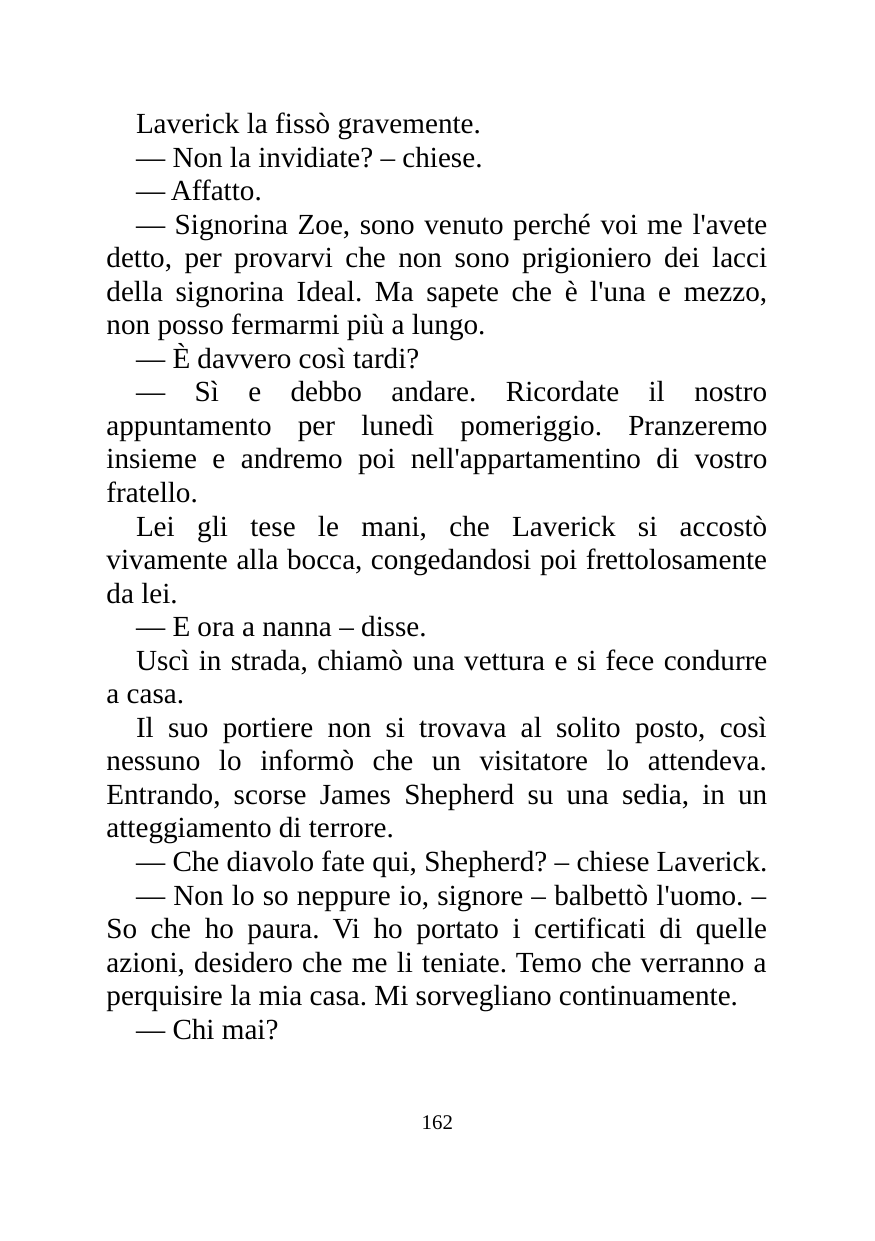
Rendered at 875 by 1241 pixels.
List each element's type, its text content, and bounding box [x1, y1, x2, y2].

text — Non lo so neppure io, signore – balbettò l'uomo. – So che ho paura. Vi ho portato i certificati di quelle azioni, desidero che me li teniate. Temo che verranno a perquisire la mia casa. Mi sorvegliano continuamente. [106, 878, 768, 1012]
text Lei gli tese le mani, che Laverick si accostò vivamente alla bocca, congedandosi poi frettolosamente da lei. [106, 509, 768, 609]
text Uscì in strada, chiamò una vettura e si fece condurre a casa. [106, 643, 768, 710]
text — Non la invidiate? – chiese. [106, 140, 768, 173]
text — Sì e debbo andare. Ricordate il nostro appuntamento per lunedì pomeriggio. Pranzeremo insieme e andremo poi nell'appartamentino di vostro fratello. [106, 374, 768, 509]
text — È davvero così tardi? [106, 341, 768, 374]
text Laverick la fissò gravemente. [106, 106, 768, 140]
text — E ora a nanna – disse. [106, 609, 768, 643]
text — Chi mai? [106, 1012, 768, 1045]
text Il suo portiere non si trovava al solito posto, così nessuno lo informò che un visitatore lo attendeva. Entrando, scorse James Shepherd su una sedia, in un atteggiamento di terrore. [106, 710, 768, 844]
text — Che diavolo fate qui, Shepherd? – chiese Laverick. [106, 844, 768, 878]
text — Signorina Zoe, sono venuto perché voi me l'avete detto, per provarvi che non sono prigioniero dei lacci della signorina Ideal. Ma sapete che è l'una e mezzo, non posso fermarmi più a lungo. [106, 207, 768, 341]
text — Affatto. [106, 173, 768, 207]
